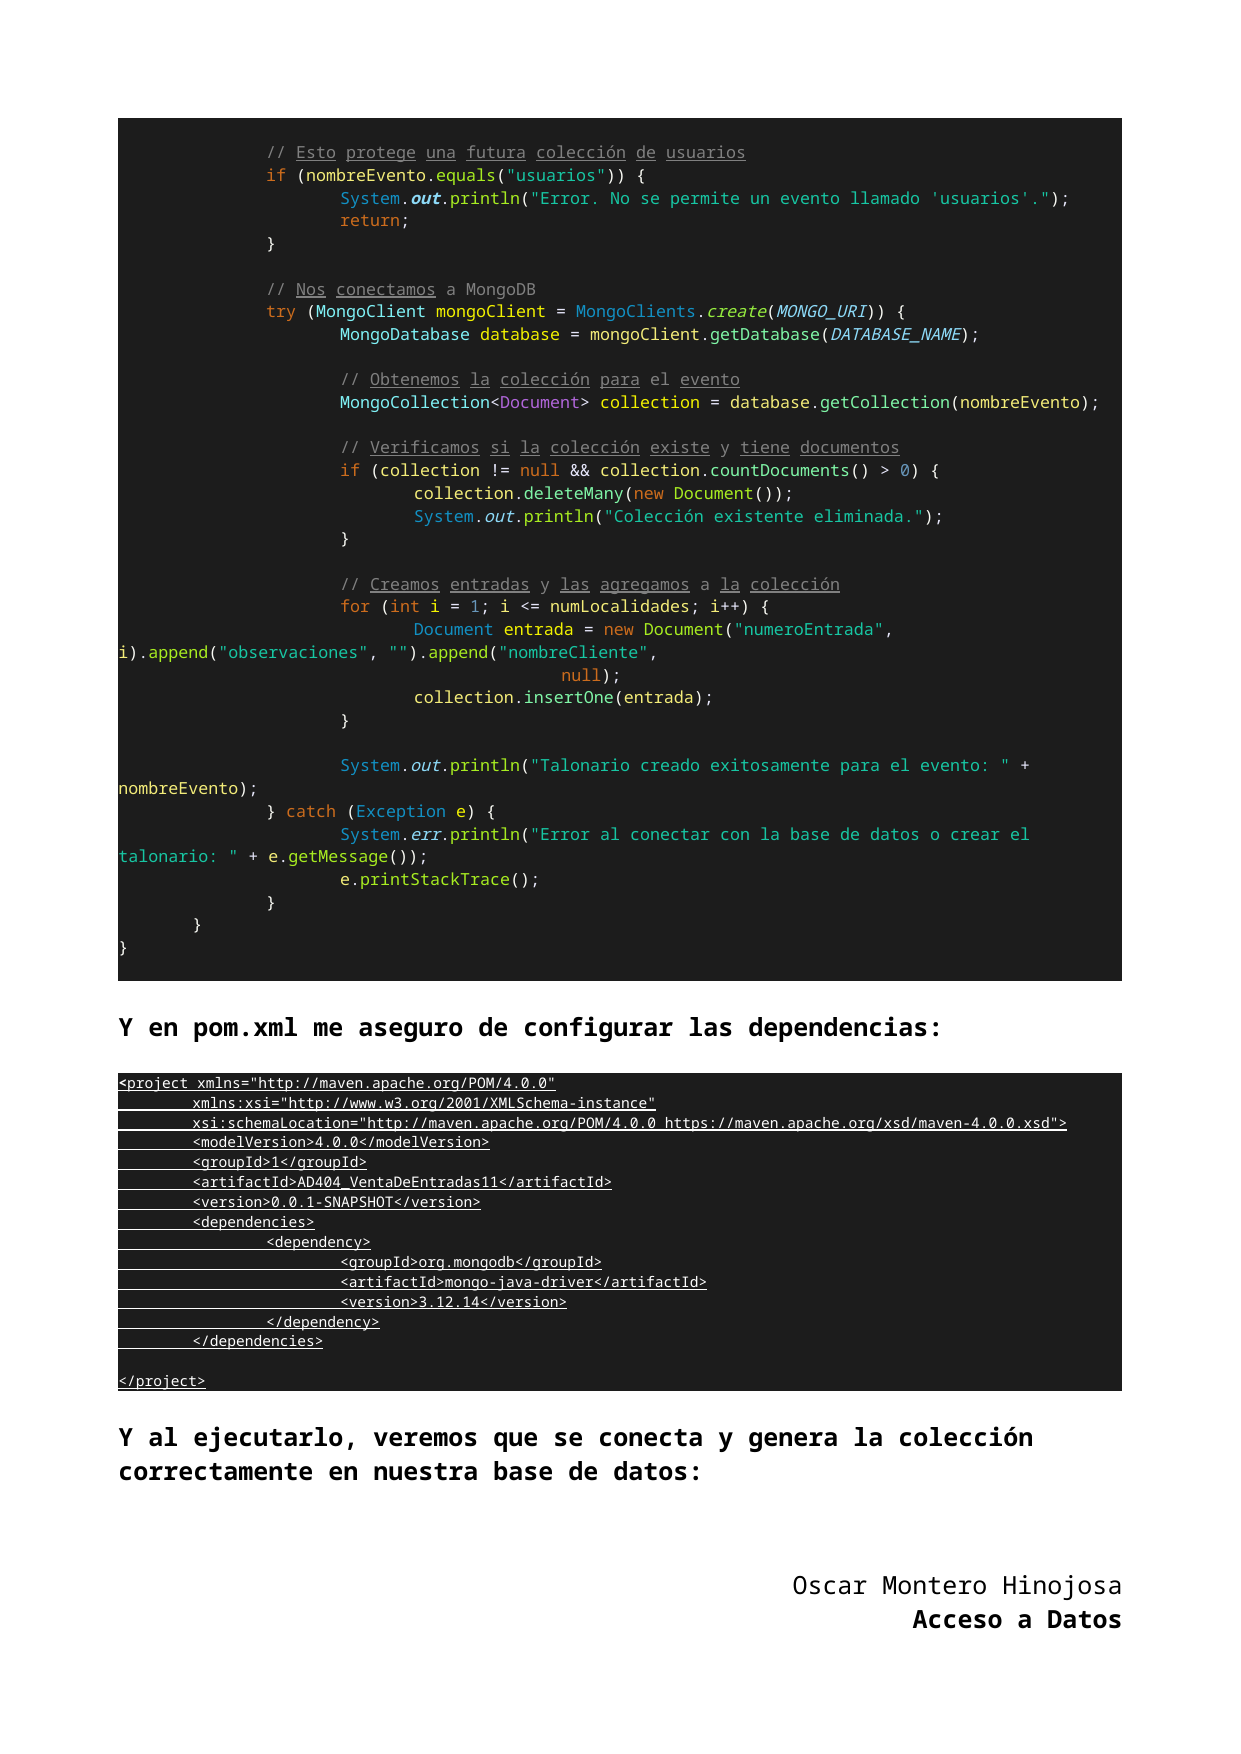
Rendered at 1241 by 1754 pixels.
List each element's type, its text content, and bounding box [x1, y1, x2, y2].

text // Creamos entradas y las agregamos a la colección [118, 572, 1122, 595]
text e.printStackTrace(); [118, 867, 1122, 890]
text <modelVersion>4.0.0</modelVersion> [118, 1132, 1122, 1152]
text xmlns:xsi="http://www.w3.org/2001/XMLSchema-instance" [118, 1092, 1122, 1112]
text for (int i = 1; i <= numLocalidades; i++) { [118, 595, 1122, 618]
text <project xmlns="http://maven.apache.org/POM/4.0.0" [118, 1073, 1122, 1092]
text System.out.println("Talonario creado exitosamente para el evento: " + nombreEvento); [118, 754, 1122, 799]
text Document entrada = new Document("numeroEntrada", i).append("observaciones", "").append("nombreCliente", [118, 618, 1122, 663]
text } [118, 232, 1122, 254]
text <artifactId>mongo-java-driver</artifactId> [118, 1272, 1122, 1291]
text // Obtenemos la colección para el evento [118, 368, 1122, 391]
text } [118, 913, 1122, 936]
text null); [118, 663, 1122, 686]
text } [118, 708, 1122, 731]
text // Esto protege una futura colección de usuarios [118, 141, 1122, 163]
text </dependency> [118, 1311, 1122, 1331]
text <artifactId>AD404_VentaDeEntradas11</artifactId> [118, 1172, 1122, 1192]
text <groupId>1</groupId> [118, 1152, 1122, 1172]
text } [118, 890, 1122, 913]
text // Verificamos si la colección existe y tiene documentos [118, 436, 1122, 459]
text xsi:schemaLocation="http://maven.apache.org/POM/4.0.0 https://maven.apache.org/xsd/maven-4.0.0.xsd"> [118, 1112, 1122, 1132]
text } [118, 527, 1122, 549]
text collection.deleteMany(new Document()); [118, 481, 1122, 504]
text MongoCollection<Document> collection = database.getCollection(nombreEvento); [118, 391, 1122, 413]
text try (MongoClient mongoClient = MongoClients.create(MONGO_URI)) { [118, 300, 1122, 322]
text } [118, 936, 1122, 958]
text <dependency> [118, 1232, 1122, 1252]
text MongoDatabase database = mongoClient.getDatabase(DATABASE_NAME); [118, 322, 1122, 345]
text return; [118, 209, 1122, 232]
text Y en pom.xml me aseguro de configurar las dependencias: [118, 1010, 1122, 1044]
text System.out.println("Error. No se permite un evento llamado 'usuarios'."); [118, 186, 1122, 209]
text <version>3.12.14</version> [118, 1291, 1122, 1311]
text </project> [118, 1371, 1122, 1391]
text <dependencies> [118, 1212, 1122, 1232]
text Y al ejecutarlo, veremos que se conecta y genera la colección correctamente en nuestra base de datos: [118, 1420, 1122, 1488]
text </dependencies> [118, 1331, 1122, 1351]
text <groupId>org.mongodb</groupId> [118, 1252, 1122, 1272]
text } catch (Exception e) { [118, 799, 1122, 822]
text collection.insertOne(entrada); [118, 686, 1122, 708]
text <version>0.0.1-SNAPSHOT</version> [118, 1192, 1122, 1212]
text System.out.println("Colección existente eliminada."); [118, 504, 1122, 527]
text // Nos conectamos a MongoDB [118, 277, 1122, 300]
text System.err.println("Error al conectar con la base de datos o crear el talonario: " + e.getMessage()); [118, 822, 1122, 867]
text if (collection != null && collection.countDocuments() > 0) { [118, 459, 1122, 481]
text if (nombreEvento.equals("usuarios")) { [118, 163, 1122, 186]
